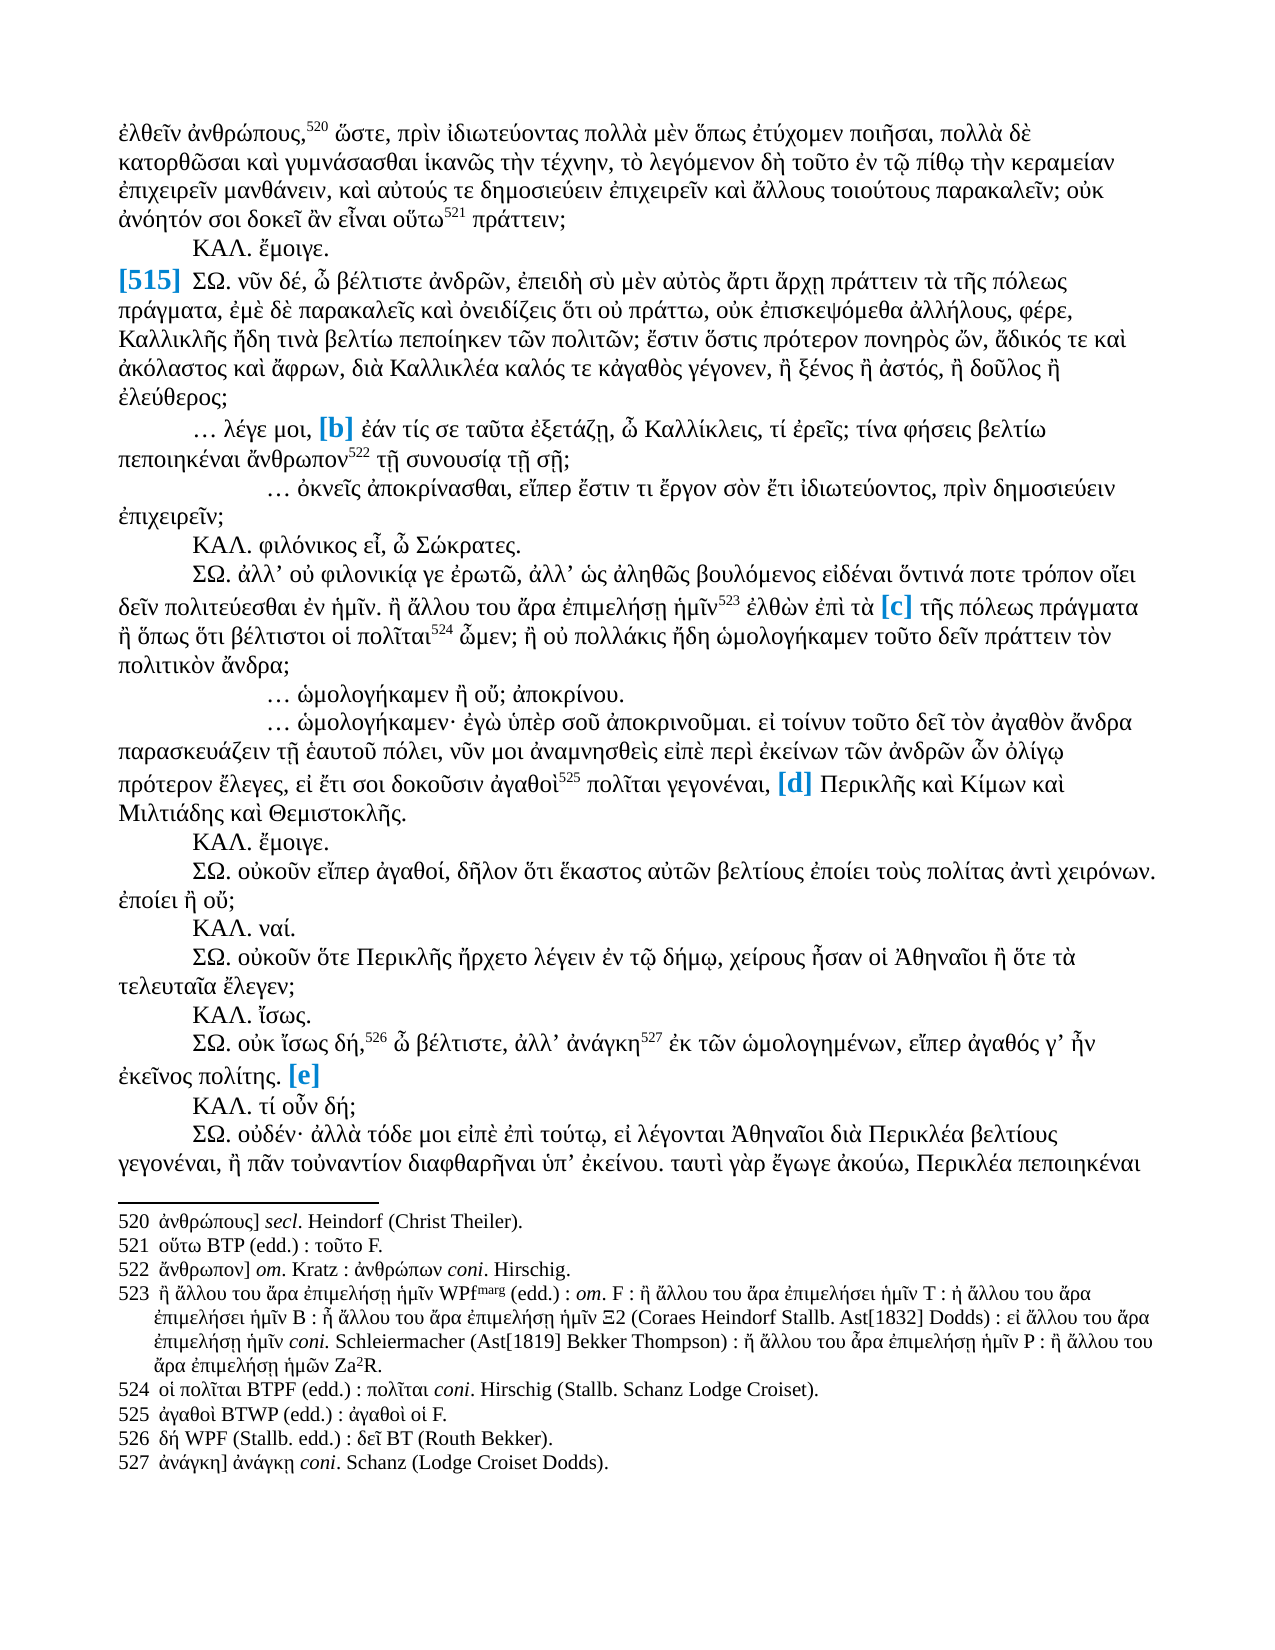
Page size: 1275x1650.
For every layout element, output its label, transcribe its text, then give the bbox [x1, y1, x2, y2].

text ΚΑΛ. ἔμοιγε. [118, 233, 1157, 262]
text ἐλθεῖν ἀνθρώπους, ὥστε, πρὶν ἰδιωτεύοντας πολλὰ μὲν ὅπως ἐτύχομεν ποιῆσαι, πολλὰ δὲ κατορθῶσαι καὶ γυμνάσασθαι ἱκανῶς τὴν τέχνην, τὸ λεγόμενον δὴ τοῦτο ἐν τῷ πίθῳ τὴν κεραμείαν ἐπιχειρεῖν μανθάνειν, καὶ αὐτούς τε δημοσιεύειν ἐπιχειρεῖν καὶ ἄλλους τοιούτους παρακαλεῖν; οὐκ ἀνόητόν σοι δοκεῖ ἂν εἶναι οὕτω πράττειν; [118, 118, 1157, 233]
text ΣΩ. ἀλλʼ οὐ φιλονικίᾳ γε ἐρωτῶ, ἀλλʼ ὡς ἀληθῶς βουλόμενος εἰδέναι ὅντινά ποτε τρόπον οἴει δεῖν πολιτεύεσθαι ἐν ἡμῖν. ἢ ἄλλου του ἄρα ἐπιμελήσῃ ἡμῖν ἐλθὼν ἐπὶ τὰ [c] τῆς πόλεως πράγματα ἢ ὅπως ὅτι βέλτιστοι οἱ πολῖται ὦμεν; ἢ οὐ πολλάκις ἤδη ὡμολογήκαμεν τοῦτο δεῖν πράττειν τὸν πολιτικὸν ἄνδρα; … ὡμολογήκαμεν ἢ οὔ; ἀποκρίνου. … ὡμολογήκαμεν· ἐγὼ ὑπὲρ σοῦ ἀποκρινοῦμαι. εἰ τοίνυν τοῦτο δεῖ τὸν ἀγαθὸν ἄνδρα παρασκευάζειν τῇ ἑαυτοῦ πόλει, νῦν μοι ἀναμνησθεὶς εἰπὲ περὶ ἐκείνων τῶν ἀνδρῶν ὧν ὀλίγῳ πρότερον ἔλεγες, εἰ ἔτι σοι δοκοῦσιν ἀγαθοὶ πολῖται γεγονέναι, [d] Περικλῆς καὶ Κίμων καὶ Μιλτιάδης καὶ Θεμιστοκλῆς. [118, 559, 1157, 827]
text οἱ πολῖται BTPF (edd.) : πολῖται coni. Hirschig (Stallb. Schanz Lodge Croiset). [118, 1377, 1157, 1401]
text ἀγαθοὶ BTWP (edd.) : ἀγαθοὶ οἱ F. [118, 1401, 1157, 1426]
text ΚΑΛ. ναί. [118, 913, 1157, 942]
text ἢ ἄλλου του ἄρα ἐπιμελήσῃ ἡμῖν WPfmarg (edd.) : om. F : ἢ ἄλλου του ἄρα ἐπιμελήσει ἡμῖν T : ἠ ἄλλου του ἄρα ἐπιμελήσει ἡμῖν B : ἦ ἄλλου του ἄρα ἐπιμελήσῃ ἡμῖν Ξ2 (Coraes Heindorf Stallb. Ast[1832] Dodds) : εἰ ἄλλου του ἄρα ἐπιμελήσῃ ἡμῖν coni. Schleiermacher (Ast[1819] Bekker Thompson) : ἤ ἄλλου του ἆρα ἐπιμελήσῃ ἡμῖν P : ἢ ἄλλου του ἄρα ἐπιμελήσῃ ἡμῶν Za2R. [118, 1281, 1157, 1377]
text ΣΩ. οὐδέν· ἀλλὰ τόδε μοι εἰπὲ ἐπὶ τούτῳ, εἰ λέγονται Ἀθηναῖοι διὰ Περικλέα βελτίους γεγονέναι, ἢ πᾶν τοὐναντίον διαφθαρῆναι ὑπʼ ἐκείνου. ταυτὶ γὰρ ἔγωγε ἀκούω, Περικλέα πεποιηκέναι [118, 1119, 1157, 1177]
text ἄνθρωπον] om. Kratz : ἀνθρώπων coni. Hirschig. [118, 1257, 1157, 1281]
text ΚΑΛ. τί οὖν δή; [118, 1091, 1157, 1119]
text ΣΩ. οὐκ ἴσως δή, ὦ βέλτιστε, ἀλλʼ ἀνάγκη ἐκ τῶν ὡμολογημένων, εἴπερ ἀγαθός γʼ ἦν ἐκεῖνος πολίτης. [e] [118, 1028, 1157, 1091]
text ἀνθρώπους] secl. Heindorf (Christ Theiler). [118, 1209, 1157, 1233]
text ΣΩ. οὐκοῦν ὅτε Περικλῆς ἤρχετο λέγειν ἐν τῷ δήμῳ, χείρους ἦσαν οἱ Ἀθηναῖοι ἢ ὅτε τὰ τελευταῖα ἔλεγεν; [118, 942, 1157, 1000]
text ΚΑΛ. φιλόνικος εἶ, ὦ Σώκρατες. [118, 530, 1157, 559]
text ἀνάγκη] ἀνάγκῃ coni. Schanz (Lodge Croiset Dodds). [118, 1449, 1157, 1474]
text δή WPF (Stallb. edd.) : δεῖ BT (Routh Bekker). [118, 1426, 1157, 1449]
text ΚΑΛ. ἴσως. [118, 1000, 1157, 1028]
text ΚΑΛ. ἔμοιγε. [118, 827, 1157, 856]
text οὕτω BTP (edd.) : τοῦτο F. [118, 1233, 1157, 1257]
text [515] ΣΩ. νῦν δέ, ὦ βέλτιστε ἀνδρῶν, ἐπειδὴ σὺ μὲν αὐτὸς ἄρτι ἄρχῃ πράττειν τὰ τῆς πόλεως πράγματα, ἐμὲ δὲ παρακαλεῖς καὶ ὀνειδίζεις ὅτι οὐ πράττω, οὐκ ἐπισκεψόμεθα ἀλλήλους, φέρε, Καλλικλῆς ἤδη τινὰ βελτίω πεποίηκεν τῶν πολιτῶν; ἔστιν ὅστις πρότερον πονηρὸς ὤν, ἄδικός τε καὶ ἀκόλαστος καὶ ἄφρων, διὰ Καλλικλέα καλός τε κἀγαθὸς γέγονεν, ἢ ξένος ἢ ἀστός, ἢ δοῦλος ἢ ἐλεύθερος; … λέγε μοι, [b] ἐάν τίς σε ταῦτα ἐξετάζῃ, ὦ Καλλίκλεις, τί ἐρεῖς; τίνα φήσεις βελτίω πεποιηκέναι ἄνθρωπον τῇ συνουσίᾳ τῇ σῇ; … ὀκνεῖς ἀποκρίνασθαι, εἴπερ ἔστιν τι ἔργον σὸν ἔτι ἰδιωτεύοντος, πρὶν δημοσιεύειν ἐπιχειρεῖν; [118, 262, 1157, 530]
text ΣΩ. οὐκοῦν εἴπερ ἀγαθοί, δῆλον ὅτι ἕκαστος αὐτῶν βελτίους ἐποίει τοὺς πολίτας ἀντὶ χειρόνων. ἐποίει ἢ οὔ; [118, 856, 1157, 913]
